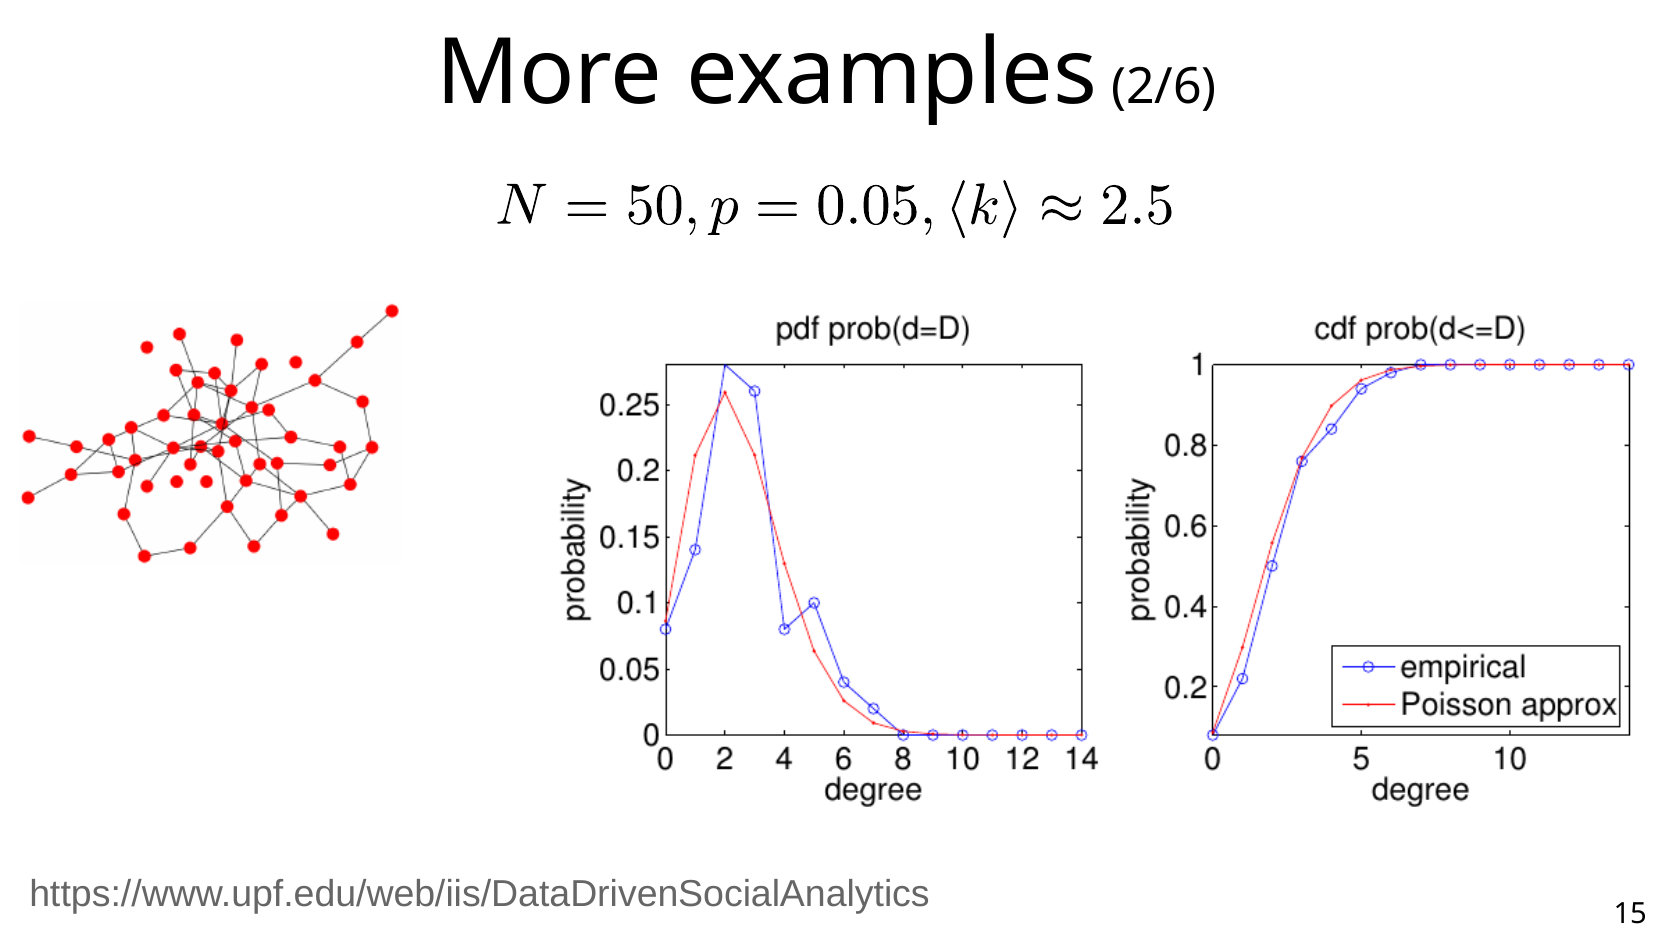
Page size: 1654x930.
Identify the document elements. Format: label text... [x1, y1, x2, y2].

picture [0, 268, 1653, 832]
title More examples (2/6) [82, 1, 1571, 135]
text_box https://www.upf.edu/web/iis/DataDrivenSocialAnalytics [14, 864, 1051, 922]
text_box [495, 180, 1175, 239]
